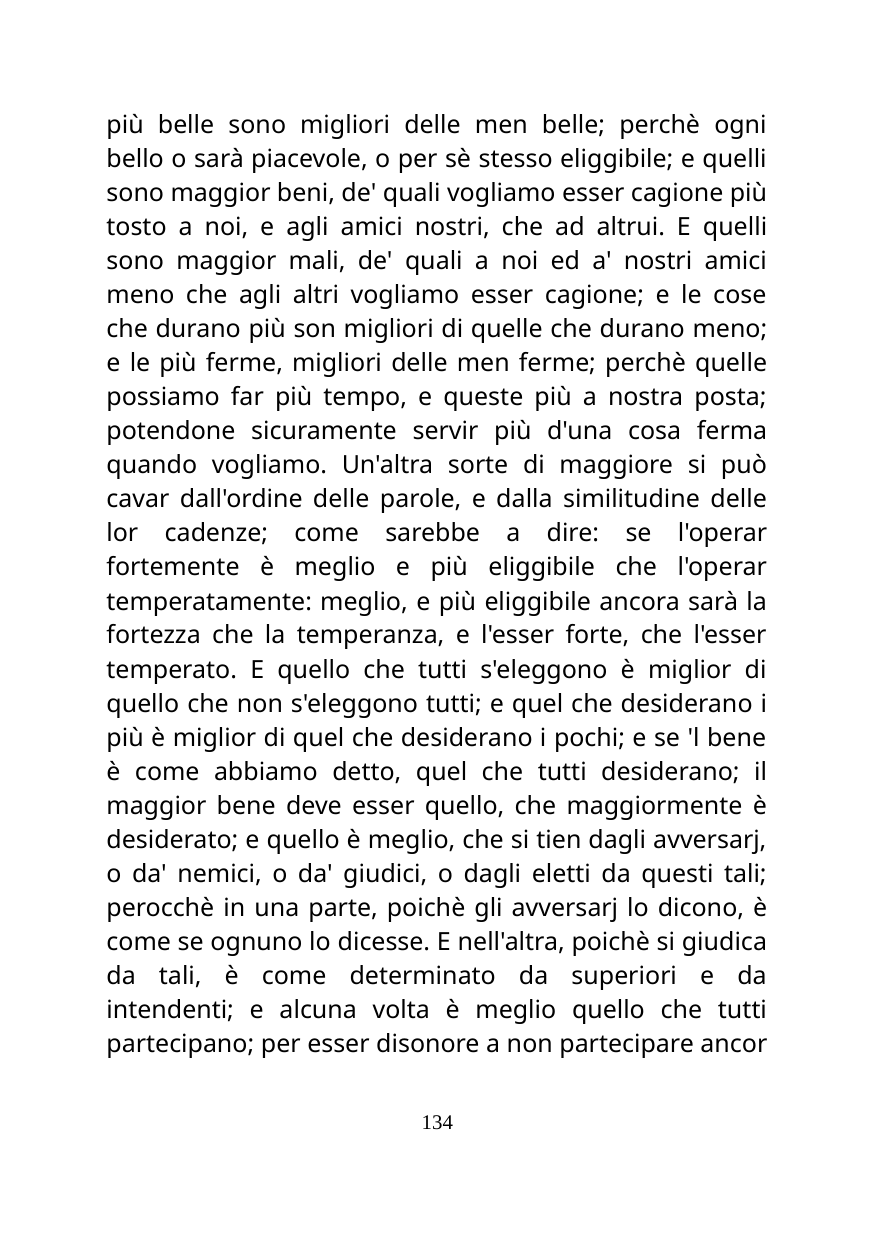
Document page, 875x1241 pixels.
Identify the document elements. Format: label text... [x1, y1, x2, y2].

text più belle sono migliori delle men belle; perchè ogni bello o sarà piacevole, o per sè stesso eliggibile; e quelli sono maggior beni, de' quali vogliamo esser cagione più tosto a noi, e agli amici nostri, che ad altrui. E quelli sono maggior mali, de' quali a noi ed a' nostri amici meno che agli altri vogliamo esser cagione; e le cose che durano più son migliori di quelle che durano meno; e le più ferme, migliori delle men ferme; perchè quelle possiamo far più tempo, e queste più a nostra posta; potendone sicuramente servir più d'una cosa ferma quando vogliamo. Un'altra sorte di maggiore si può cavar dall'ordine delle parole, e dalla similitudine delle lor cadenze; come sarebbe a dire: se l'operar fortemente è meglio e più eliggibile che l'operar temperatamente: meglio, e più eliggibile ancora sarà la fortezza che la temperanza, e l'esser forte, che l'esser temperato. E quello che tutti s'eleggono è miglior di quello che non s'eleggono tutti; e quel che desiderano i più è miglior di quel che desiderano i pochi; e se 'l bene è come abbiamo detto, quel che tutti desiderano; il maggior bene deve esser quello, che maggiormente è desiderato; e quello è meglio, che si tien dagli avversarj, o da' nemici, o da' giudici, o dagli eletti da questi tali; perocchè in una parte, poichè gli avversarj lo dicono, è come se ognuno lo dicesse. E nell'altra, poichè si giudica da tali, è come determinato da superiori e da intendenti; e alcuna volta è meglio quello che tutti partecipano; per esser disonore a non partecipare ancor [106, 106, 768, 1060]
